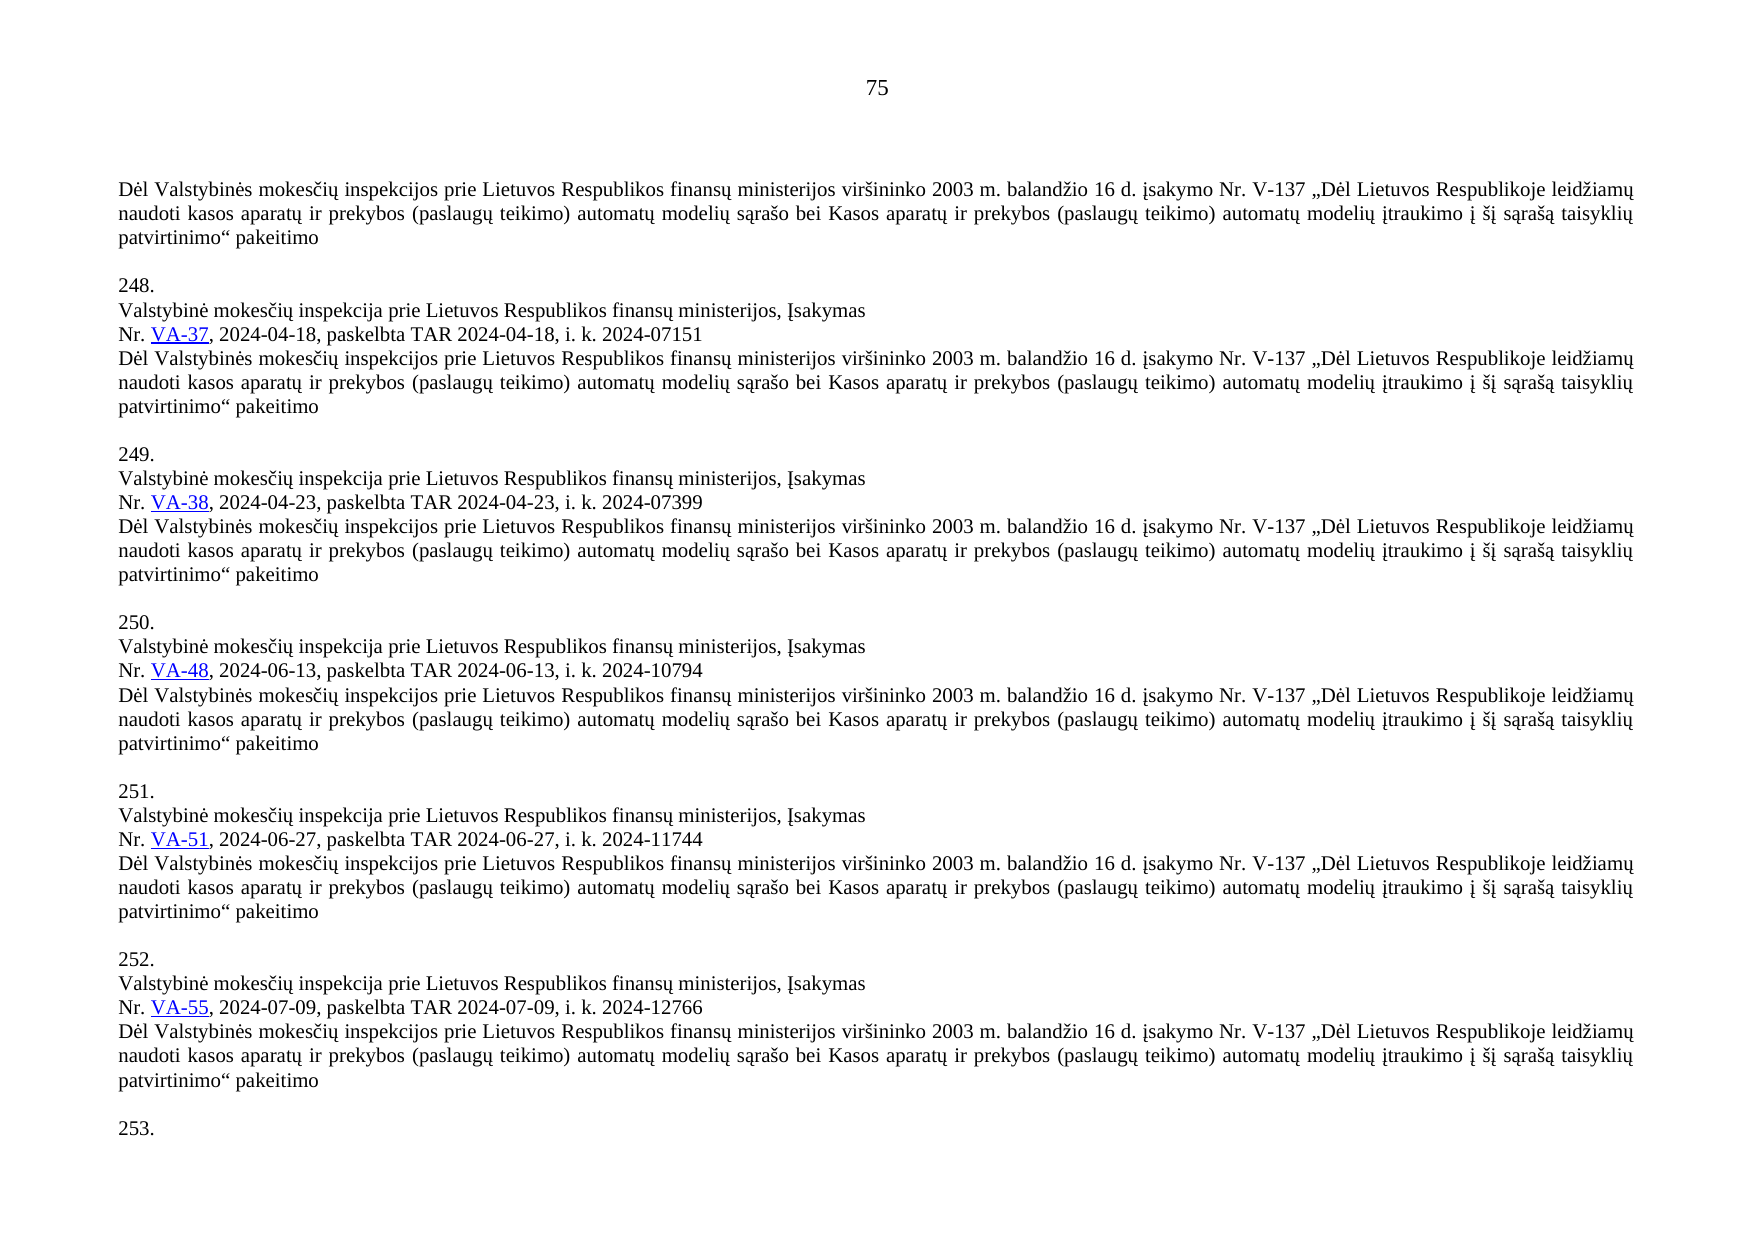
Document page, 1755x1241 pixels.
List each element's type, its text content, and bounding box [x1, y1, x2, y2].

text Valstybinė mokesčių inspekcija prie Lietuvos Respublikos finansų ministerijos, Įsakymas [118, 803, 1636, 827]
text Nr. VA-37, 2024-04-18, paskelbta TAR 2024-04-18, i. k. 2024-07151 [118, 322, 1636, 346]
text 249. [118, 442, 1636, 466]
text 248. [118, 273, 1636, 297]
text Dėl Valstybinės mokesčių inspekcijos prie Lietuvos Respublikos finansų ministerijos viršininko 2003 m. balandžio 16 d. įsakymo Nr. V-137 „Dėl Lietuvos Respublikoje leidžiamų naudoti kasos aparatų ir prekybos (paslaugų teikimo) automatų modelių sąrašo bei Kasos aparatų ir prekybos (paslaugų teikimo) automatų modelių įtraukimo į šį sąrašą taisyklių patvirtinimo“ pakeitimo [118, 514, 1636, 586]
text 253. [118, 1116, 1636, 1140]
text 252. [118, 947, 1636, 971]
text Nr. VA-38, 2024-04-23, paskelbta TAR 2024-04-23, i. k. 2024-07399 [118, 490, 1636, 514]
text Nr. VA-51, 2024-06-27, paskelbta TAR 2024-06-27, i. k. 2024-11744 [118, 827, 1636, 851]
text Nr. VA-48, 2024-06-13, paskelbta TAR 2024-06-13, i. k. 2024-10794 [118, 658, 1636, 682]
text Nr. VA-55, 2024-07-09, paskelbta TAR 2024-07-09, i. k. 2024-12766 [118, 995, 1636, 1019]
text Dėl Valstybinės mokesčių inspekcijos prie Lietuvos Respublikos finansų ministerijos viršininko 2003 m. balandžio 16 d. įsakymo Nr. V-137 „Dėl Lietuvos Respublikoje leidžiamų naudoti kasos aparatų ir prekybos (paslaugų teikimo) automatų modelių sąrašo bei Kasos aparatų ir prekybos (paslaugų teikimo) automatų modelių įtraukimo į šį sąrašą taisyklių patvirtinimo“ pakeitimo [118, 1019, 1636, 1092]
text 251. [118, 779, 1636, 803]
text Valstybinė mokesčių inspekcija prie Lietuvos Respublikos finansų ministerijos, Įsakymas [118, 971, 1636, 995]
text Valstybinė mokesčių inspekcija prie Lietuvos Respublikos finansų ministerijos, Įsakymas [118, 466, 1636, 490]
text Dėl Valstybinės mokesčių inspekcijos prie Lietuvos Respublikos finansų ministerijos viršininko 2003 m. balandžio 16 d. įsakymo Nr. V-137 „Dėl Lietuvos Respublikoje leidžiamų naudoti kasos aparatų ir prekybos (paslaugų teikimo) automatų modelių sąrašo bei Kasos aparatų ir prekybos (paslaugų teikimo) automatų modelių įtraukimo į šį sąrašą taisyklių patvirtinimo“ pakeitimo [118, 851, 1636, 923]
text 250. [118, 610, 1636, 634]
text Dėl Valstybinės mokesčių inspekcijos prie Lietuvos Respublikos finansų ministerijos viršininko 2003 m. balandžio 16 d. įsakymo Nr. V-137 „Dėl Lietuvos Respublikoje leidžiamų naudoti kasos aparatų ir prekybos (paslaugų teikimo) automatų modelių sąrašo bei Kasos aparatų ir prekybos (paslaugų teikimo) automatų modelių įtraukimo į šį sąrašą taisyklių patvirtinimo“ pakeitimo [118, 682, 1636, 755]
text Valstybinė mokesčių inspekcija prie Lietuvos Respublikos finansų ministerijos, Įsakymas [118, 297, 1636, 322]
text Valstybinė mokesčių inspekcija prie Lietuvos Respublikos finansų ministerijos, Įsakymas [118, 634, 1636, 658]
text Dėl Valstybinės mokesčių inspekcijos prie Lietuvos Respublikos finansų ministerijos viršininko 2003 m. balandžio 16 d. įsakymo Nr. V-137 „Dėl Lietuvos Respublikoje leidžiamų naudoti kasos aparatų ir prekybos (paslaugų teikimo) automatų modelių sąrašo bei Kasos aparatų ir prekybos (paslaugų teikimo) automatų modelių įtraukimo į šį sąrašą taisyklių patvirtinimo“ pakeitimo [118, 346, 1636, 418]
text Dėl Valstybinės mokesčių inspekcijos prie Lietuvos Respublikos finansų ministerijos viršininko 2003 m. balandžio 16 d. įsakymo Nr. V-137 „Dėl Lietuvos Respublikoje leidžiamų naudoti kasos aparatų ir prekybos (paslaugų teikimo) automatų modelių sąrašo bei Kasos aparatų ir prekybos (paslaugų teikimo) automatų modelių įtraukimo į šį sąrašą taisyklių patvirtinimo“ pakeitimo [118, 177, 1636, 249]
